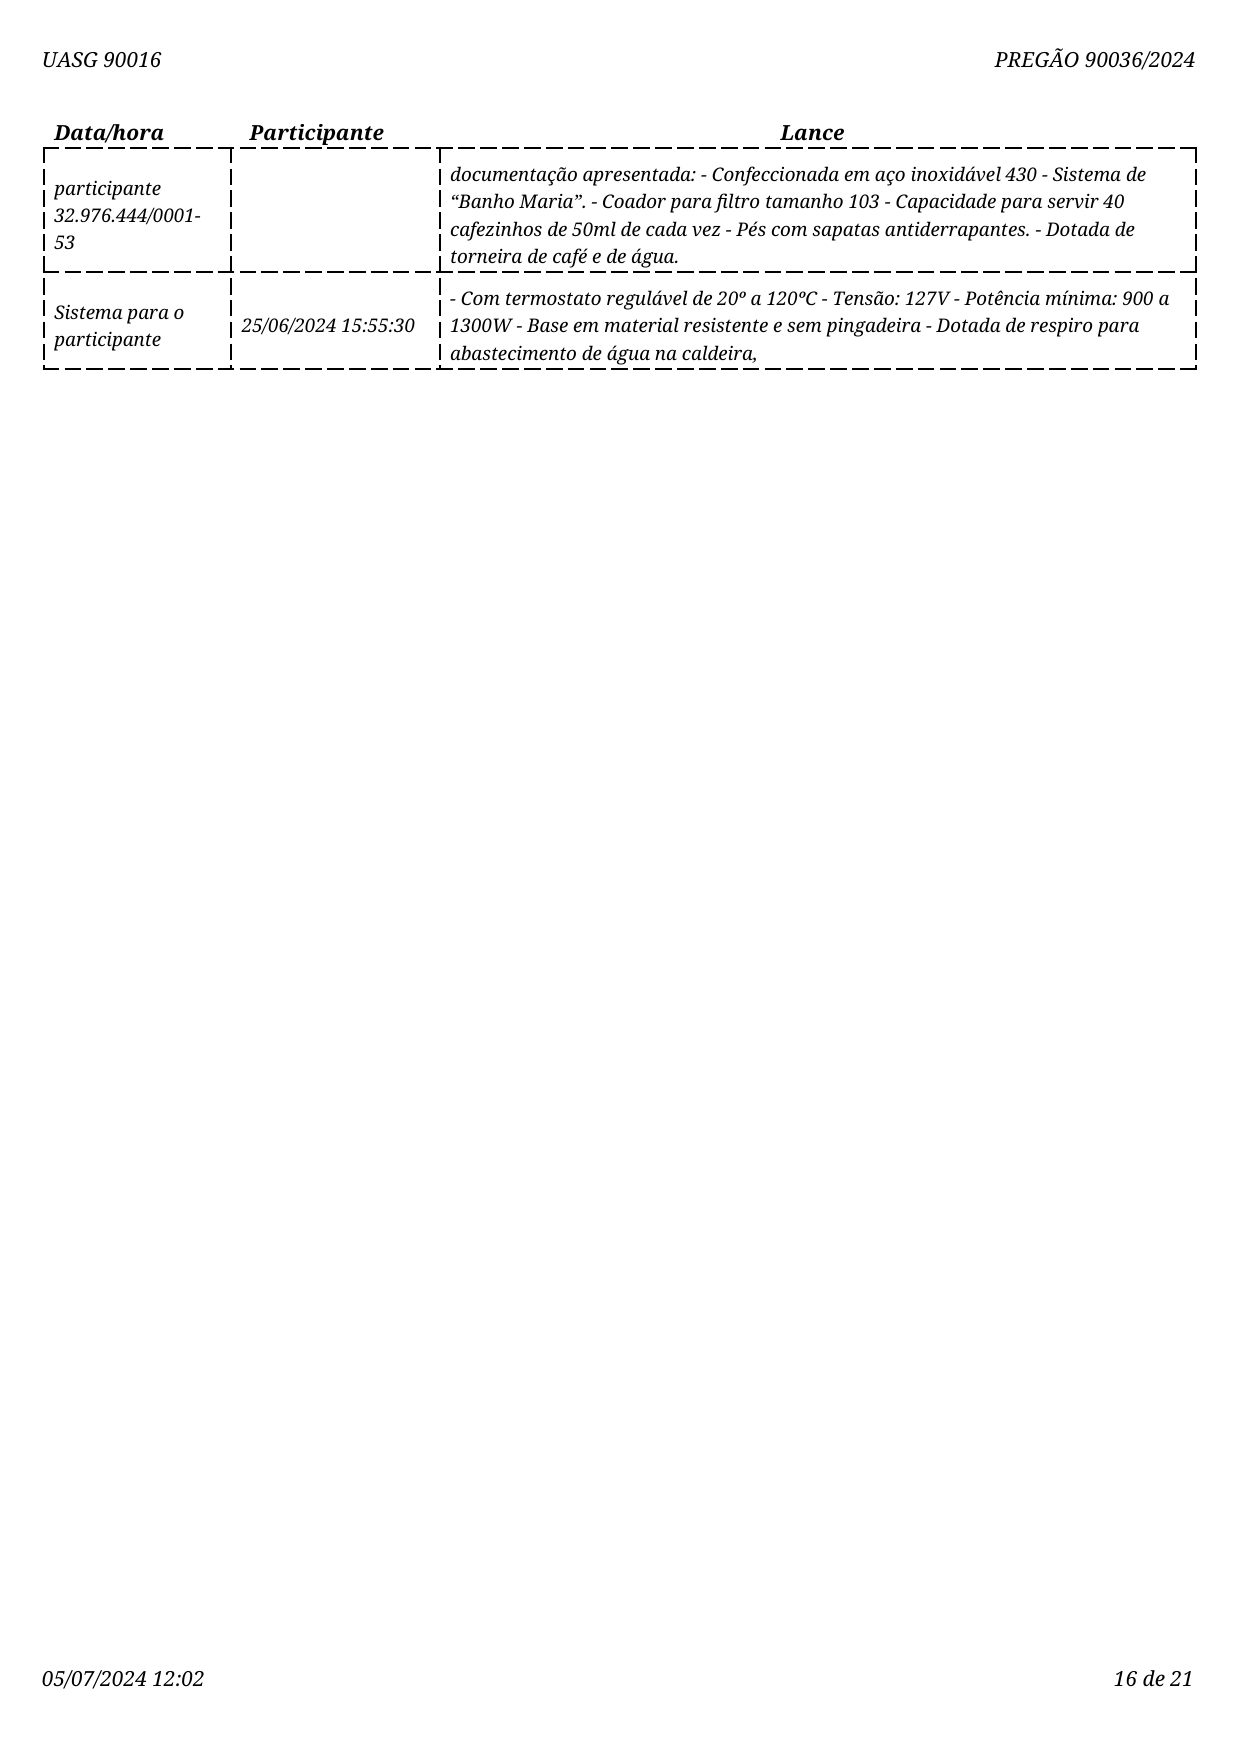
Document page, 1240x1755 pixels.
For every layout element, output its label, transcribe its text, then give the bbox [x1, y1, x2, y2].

table_cell documentação apresentada: - Confeccionada em aço inoxidável 430 - Sistema de “Banho Maria”. - Coador para filtro tamanho 103 - Capacidade para servir 40 cafezinhos de 50ml de cada vez - Pés com sapatas antiderrapantes. - Dotada de torneira de café e de água. [440, 147, 1196, 271]
table_cell Sistema para o participante [44, 271, 231, 367]
table_cell 25/06/2024 15:55:30 [231, 271, 439, 367]
table_cell [231, 147, 439, 271]
table_cell participante 32.976.444/0001-53 [44, 147, 231, 271]
table_cell - Com termostato regulável de 20º a 120ºC - Tensão: 127V - Potência mínima: 900 a 1300W - Base em material resistente e sem pingadeira - Dotada de respiro para abastecimento de água na caldeira, [440, 271, 1196, 367]
